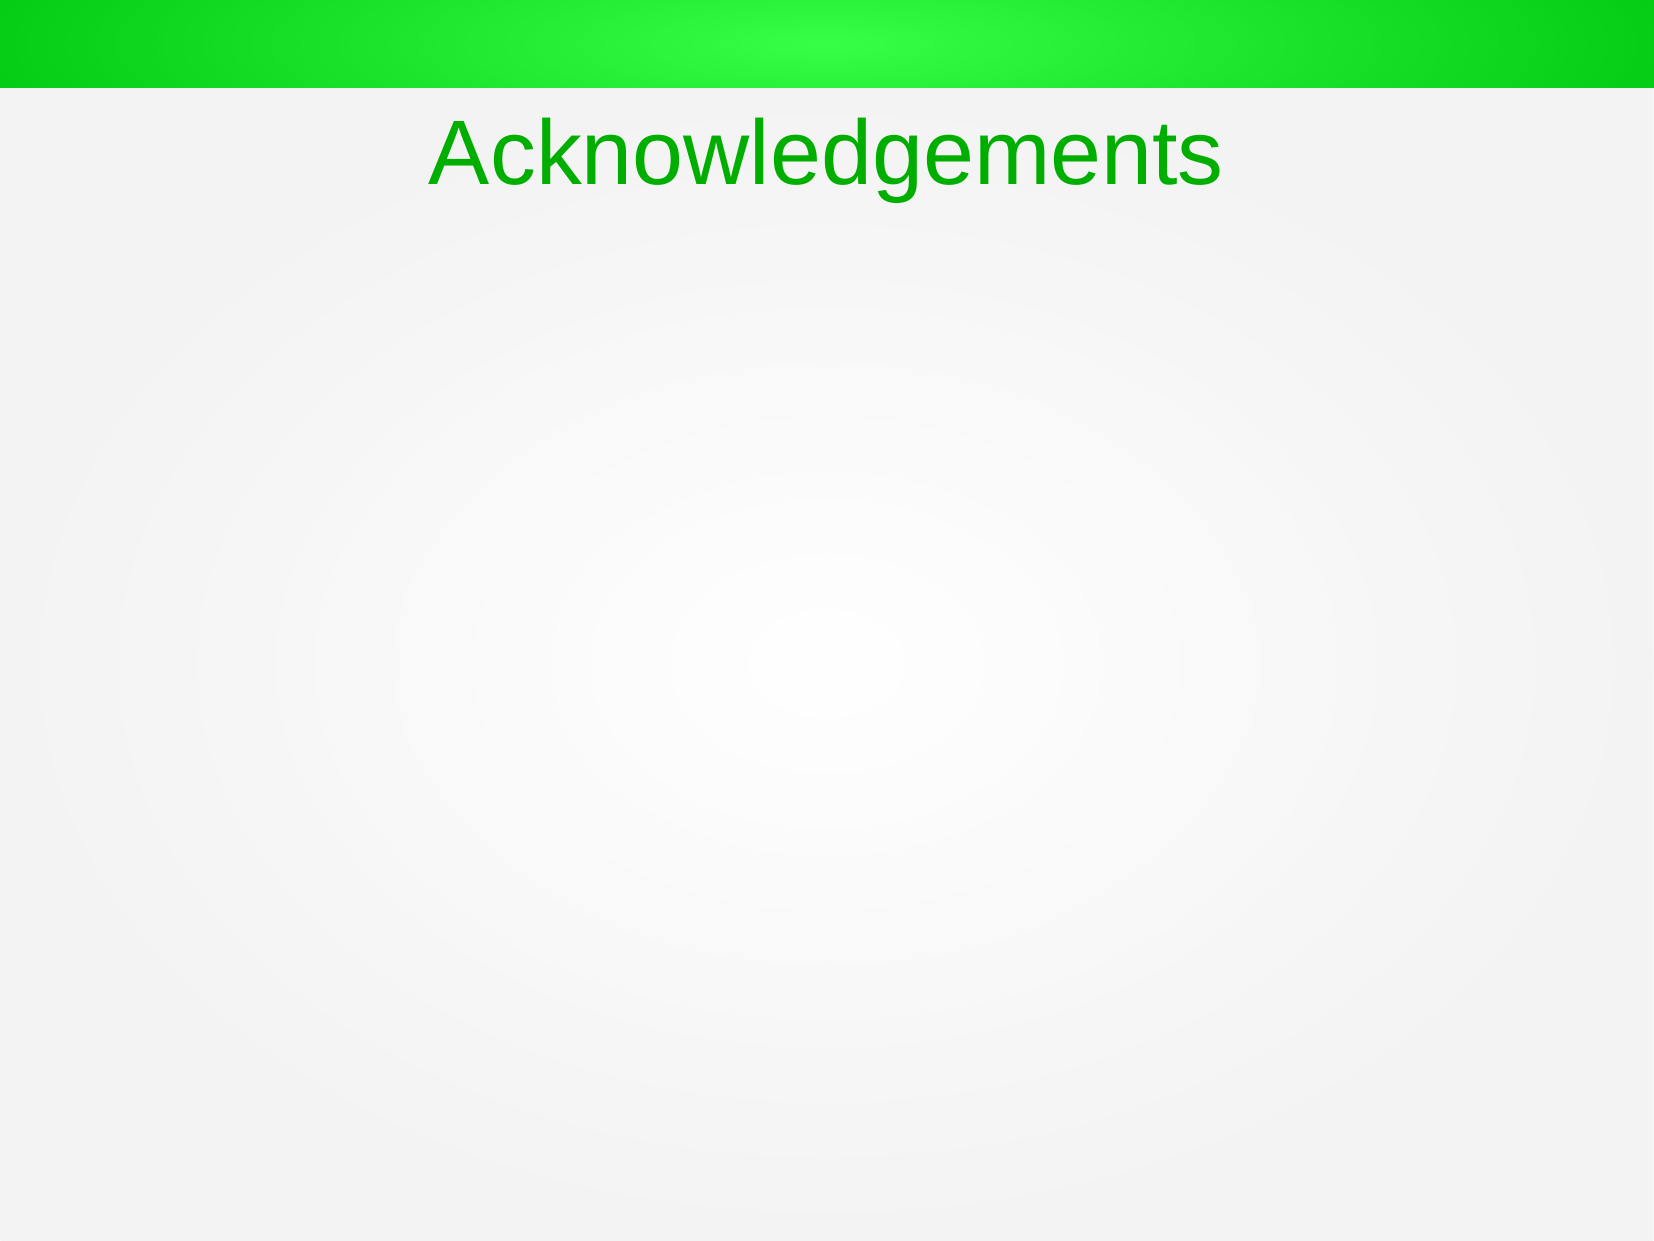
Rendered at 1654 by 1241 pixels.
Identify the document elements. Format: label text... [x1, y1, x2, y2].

title Acknowledgements [82, 49, 1571, 257]
